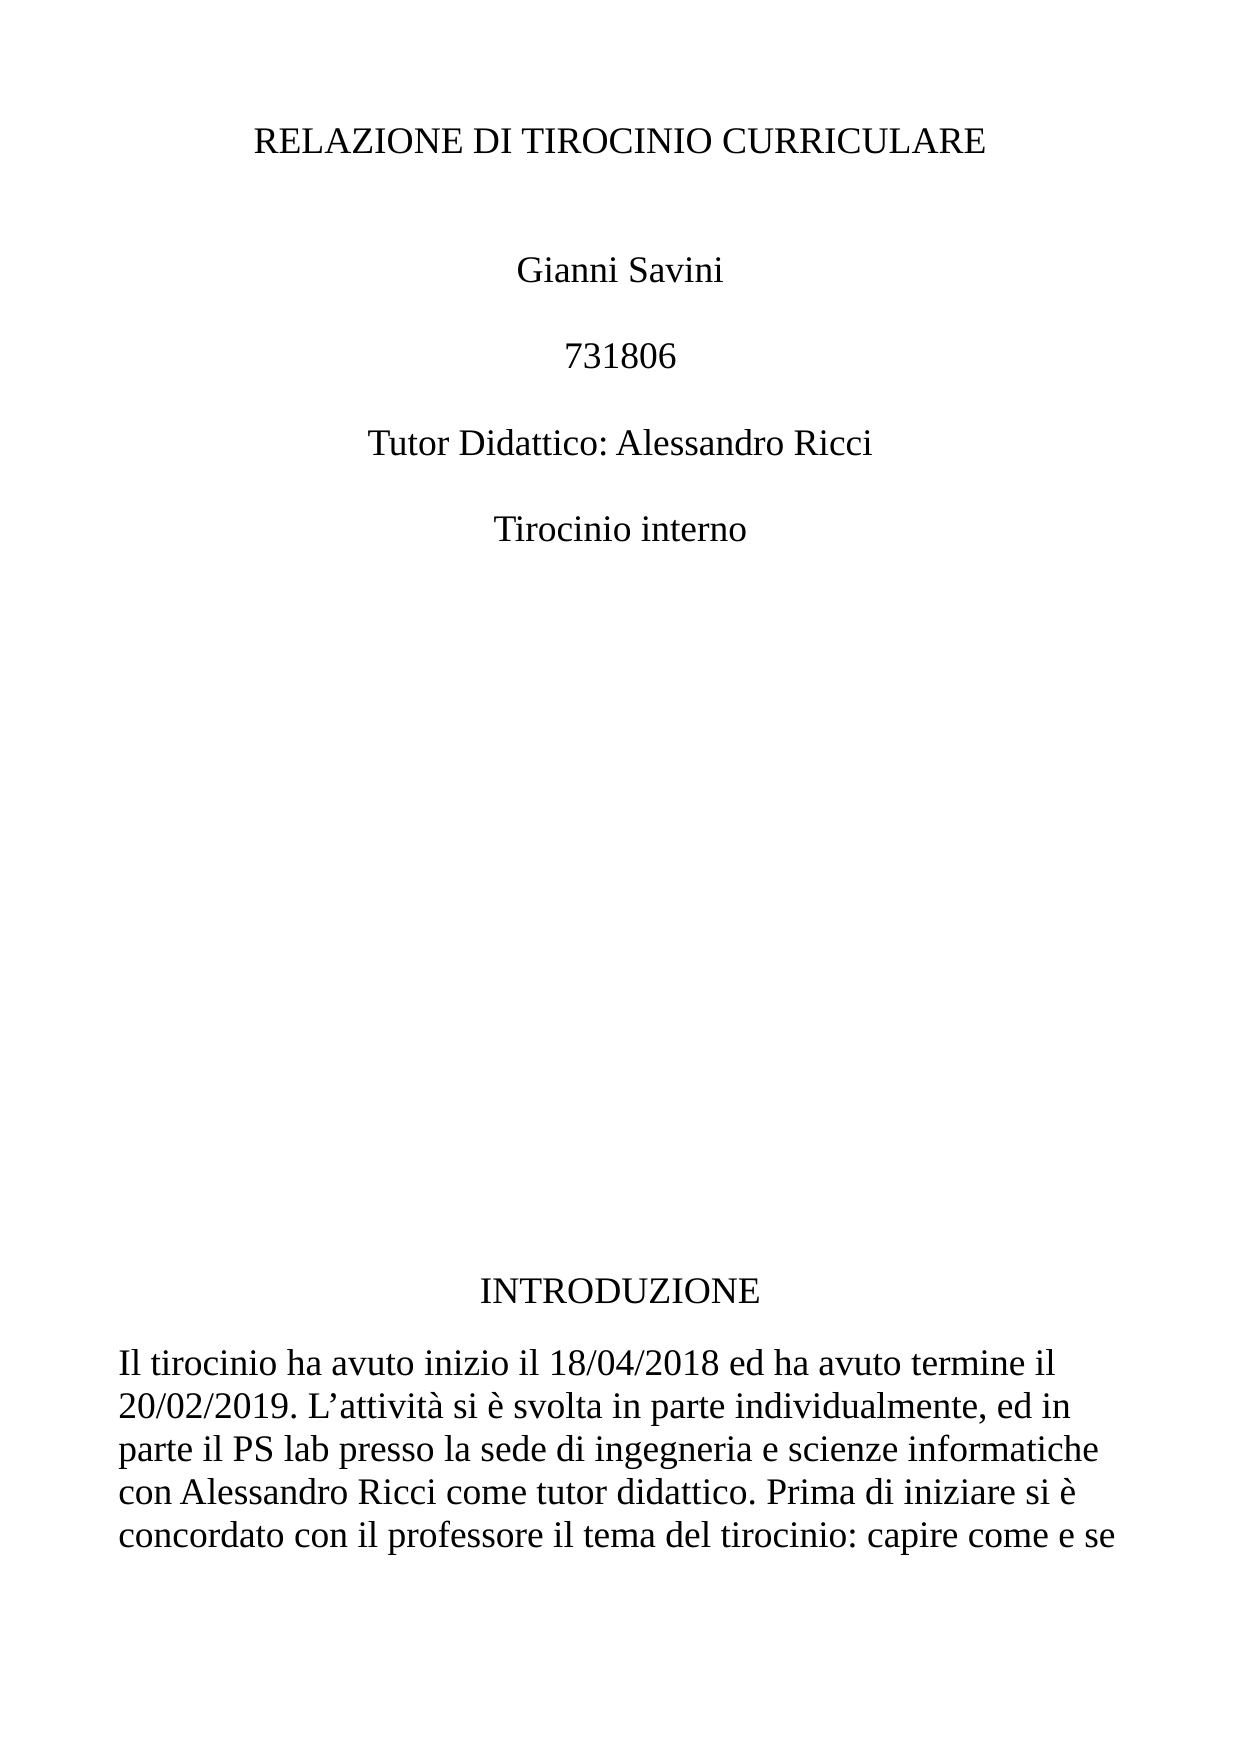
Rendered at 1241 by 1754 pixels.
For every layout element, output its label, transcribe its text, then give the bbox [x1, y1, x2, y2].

text Gianni Savini [118, 247, 1122, 291]
text Il tirocinio ha avuto inizio il 18/04/2018 ed ha avuto termine il 20/02/2019. L’attività si è svolta in parte individualmente, ed in parte il PS lab presso la sede di ingegneria e scienze informatiche con Alessandro Ricci come tutor didattico. Prima di iniziare si è concordato con il professore il tema del tirocinio: capire come e se [118, 1340, 1122, 1556]
text Tutor Didattico: Alessandro Ricci [118, 420, 1122, 463]
text Tirocinio interno [118, 506, 1122, 549]
text 731806 [118, 334, 1122, 377]
text INTRODUZIONE [118, 1268, 1122, 1311]
text RELAZIONE DI TIROCINIO CURRICULARE [118, 118, 1122, 161]
